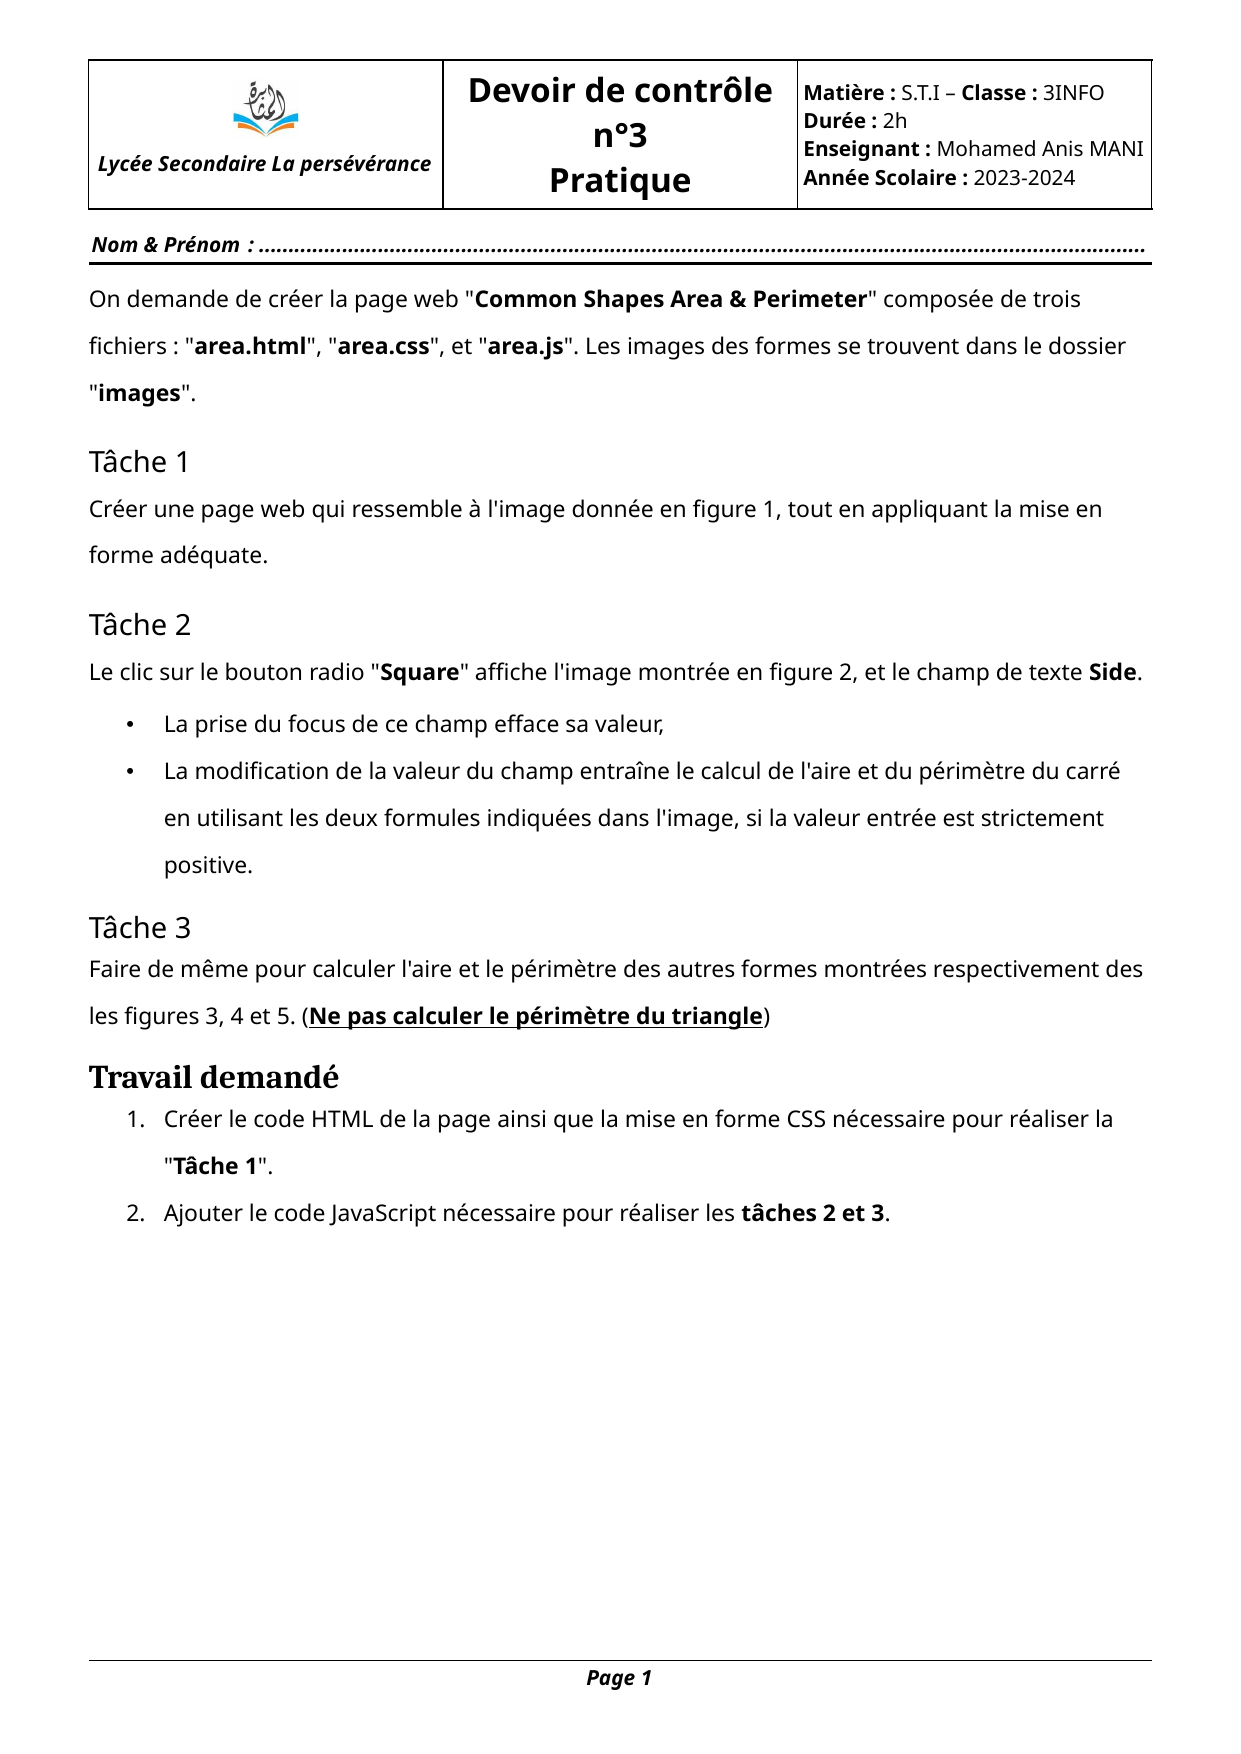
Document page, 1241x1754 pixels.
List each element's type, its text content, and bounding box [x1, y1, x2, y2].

subtitle Travail demandé [88, 1059, 1152, 1097]
subtitle Tâche 1 [88, 441, 1152, 481]
list Ajouter le code JavaScript nécessaire pour réaliser les tâches 2 et 3. [126, 1197, 1152, 1228]
text Le clic sur le bouton radio "Square" affiche l'image montrée en figure 2, et le champ de texte Side. [88, 656, 1152, 687]
text On demande de créer la page web "Common Shapes Area & Perimeter" composée de trois fichiers : "area.html", "area.css", et "area.js". Les images des formes se trouvent dans le dossier "images". [88, 283, 1152, 408]
list La modification de la valeur du champ entraîne le calcul de l'aire et du périmètre du carré en utilisant les deux formules indiquées dans l'image, si la valeur entrée est strictement positive. [126, 755, 1152, 880]
picture [232, 78, 300, 138]
text Créer une page web qui ressemble à l'image donnée en figure 1, tout en appliquant la mise en forme adéquate. [88, 493, 1152, 571]
list Créer le code HTML de la page ainsi que la mise en forme CSS nécessaire pour réaliser la "Tâche 1". [126, 1103, 1152, 1181]
subtitle Tâche 3 [88, 908, 1152, 947]
list La prise du focus de ce champ efface sa valeur, [126, 708, 1152, 740]
subtitle Tâche 2 [88, 604, 1152, 644]
text Faire de même pour calculer l'aire et le périmètre des autres formes montrées respectivement des les figures 3, 4 et 5. (Ne pas calculer le périmètre du triangle) [88, 953, 1152, 1031]
